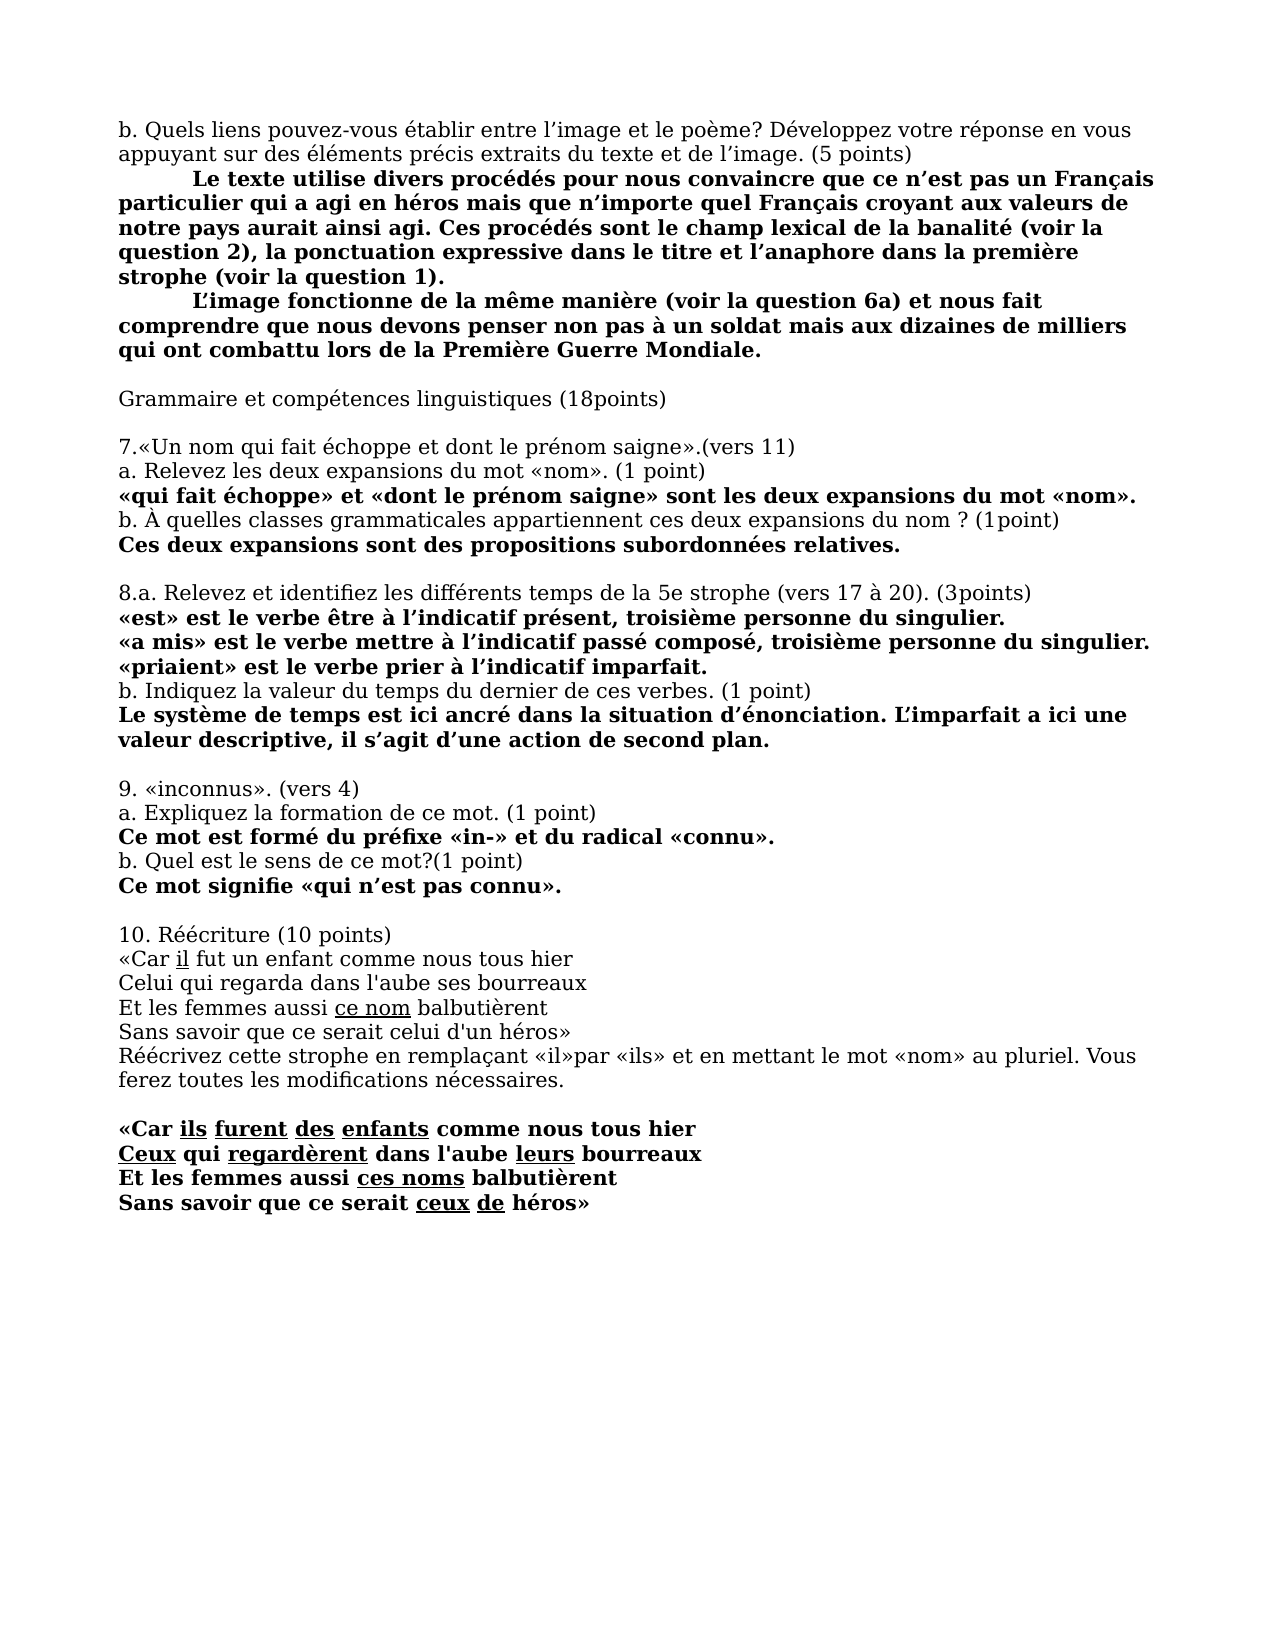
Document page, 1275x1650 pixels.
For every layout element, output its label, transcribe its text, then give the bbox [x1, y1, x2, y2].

text b. Quels liens pouvez-vous établir entre l’image et le poème? Développez votre réponse en vous appuyant sur des éléments précis extraits du texte et de l’image. (5 points) [118, 118, 1157, 167]
text 10. Réécriture (10 points) [118, 923, 1157, 947]
text 7.«Un nom qui fait échoppe et dont le prénom saigne».(vers 11) [118, 435, 1157, 459]
text b. À quelles classes grammaticales appartiennent ces deux expansions du nom ? (1point) [118, 508, 1157, 533]
text «priaient» est le verbe prier à l’indicatif imparfait. [118, 654, 1157, 679]
text Ce mot signifie «qui n’est pas connu». [118, 874, 1157, 898]
text «est» est le verbe être à l’indicatif présent, troisième personne du singulier. [118, 606, 1157, 630]
text 8.a. Relevez et identifiez les différents temps de la 5e strophe (vers 17 à 20). (3points) [118, 581, 1157, 606]
text Et les femmes aussi ce nom balbutièrent [118, 996, 1157, 1020]
text Et les femmes aussi ces noms balbutièrent [118, 1166, 1157, 1190]
text b. Indiquez la valeur du temps du dernier de ces verbes. (1 point) [118, 679, 1157, 703]
text Celui qui regarda dans l'aube ses bourreaux [118, 971, 1157, 996]
text Sans savoir que ce serait celui d'un héros» [118, 1020, 1157, 1044]
text a. Relevez les deux expansions du mot «nom». (1 point) [118, 459, 1157, 484]
text Le texte utilise divers procédés pour nous convaincre que ce n’est pas un Français particulier qui a agi en héros mais que n’importe quel Français croyant aux valeurs de notre pays aurait ainsi agi. Ces procédés sont le champ lexical de la banalité (voir la question 2), la ponctuation expressive dans le titre et l’anaphore dans la première strophe (voir la question 1). [118, 167, 1157, 289]
text Ceux qui regardèrent dans l'aube leurs bourreaux [118, 1141, 1157, 1166]
text Le système de temps est ici ancré dans la situation d’énonciation. L’imparfait a ici une valeur descriptive, il s’agit d’une action de second plan. [118, 703, 1157, 752]
text b. Quel est le sens de ce mot?(1 point) [118, 849, 1157, 874]
text Grammaire et compétences linguistiques (18points) [118, 387, 1157, 411]
text a. Expliquez la formation de ce mot. (1 point) [118, 801, 1157, 825]
text «Car ils furent des enfants comme nous tous hier [118, 1117, 1157, 1141]
text Ce mot est formé du préfixe «in-» et du radical «connu». [118, 825, 1157, 849]
text «Car il fut un enfant comme nous tous hier [118, 947, 1157, 971]
text Ces deux expansions sont des propositions subordonnées relatives. [118, 533, 1157, 557]
text 9. «inconnus». (vers 4) [118, 777, 1157, 801]
text L’image fonctionne de la même manière (voir la question 6a) et nous fait comprendre que nous devons penser non pas à un soldat mais aux dizaines de milliers qui ont combattu lors de la Première Guerre Mondiale. [118, 289, 1157, 362]
text «a mis» est le verbe mettre à l’indicatif passé composé, troisième personne du singulier. [118, 630, 1157, 654]
text Sans savoir que ce serait ceux de héros» [118, 1190, 1157, 1215]
text «qui fait échoppe» et «dont le prénom saigne» sont les deux expansions du mot «nom». [118, 484, 1157, 508]
text Réécrivez cette strophe en remplaçant «il»par «ils» et en mettant le mot «nom» au pluriel. Vous ferez toutes les modifications nécessaires. [118, 1044, 1157, 1093]
